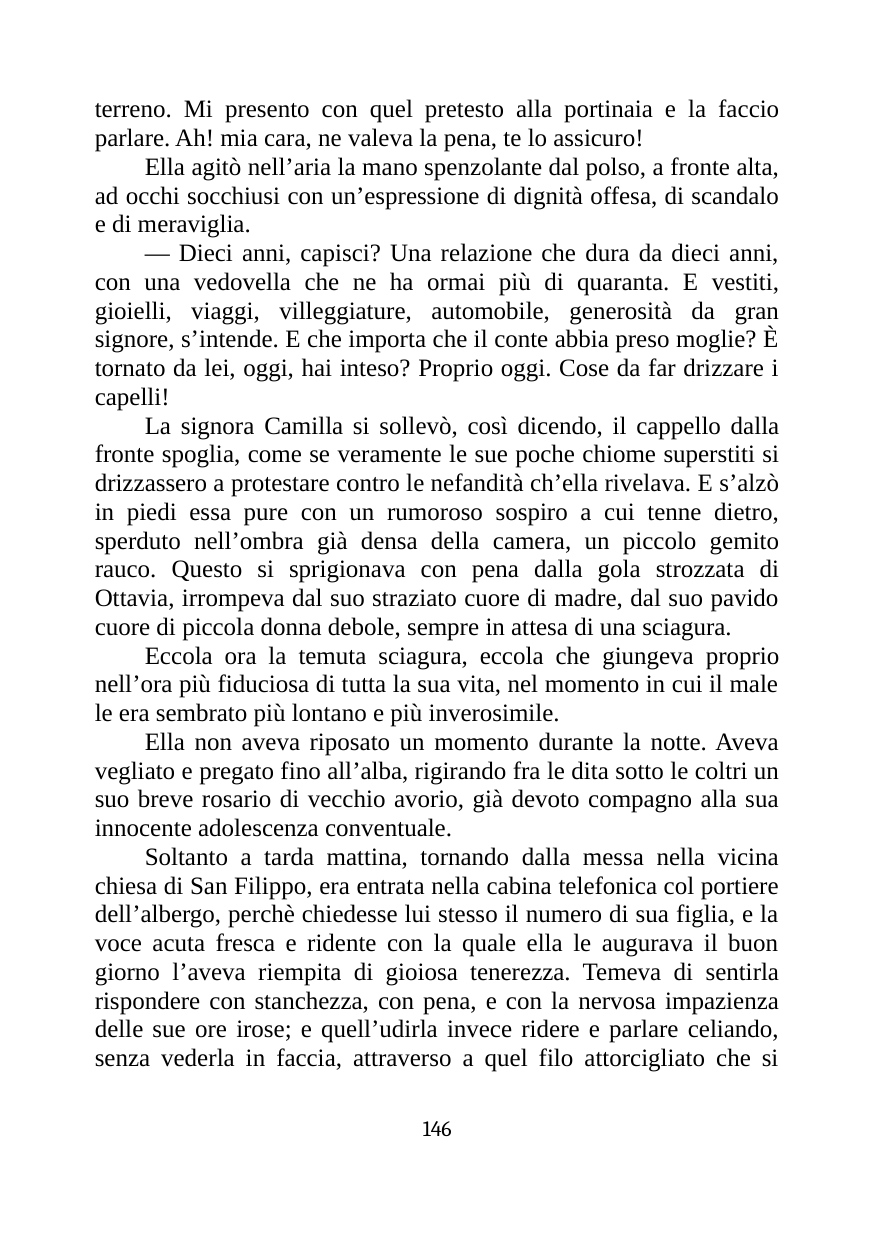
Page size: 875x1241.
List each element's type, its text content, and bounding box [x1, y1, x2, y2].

text Eccola ora la temuta sciagura, eccola che giungeva proprio nell’ora più fiduciosa di tutta la sua vita, nel momento in cui il male le era sembrato più lontano e più inverosimile. [94, 641, 779, 727]
text — Dieci anni, capisci? Una relazione che dura da dieci anni, con una vedovella che ne ha ormai più di quaranta. E vestiti, gioielli, viaggi, villeggiature, automobile, generosità da gran signore, s’intende. E che importa che il conte abbia preso moglie? È tornato da lei, oggi, hai inteso? Proprio oggi. Cose da far drizzare i capelli! [94, 238, 779, 411]
text Soltanto a tarda mattina, tornando dalla messa nella vicina chiesa di San Filippo, era entrata nella cabina telefonica col portiere dell’albergo, perchè chiedesse lui stesso il numero di sua figlia, e la voce acuta fresca e ridente con la quale ella le augurava il buon giorno l’aveva riempita di gioiosa tenerezza. Temeva di sentirla rispondere con stanchezza, con pena, e con la nervosa impazienza delle sue ore irose; e quell’udirla invece ridere e parlare celiando, senza vederla in faccia, attraverso a quel filo attorcigliato che si [94, 842, 779, 1072]
text Ella agitò nell’aria la mano spenzolante dal polso, a fronte alta, ad occhi socchiusi con un’espressione di dignità offesa, di scandalo e di meraviglia. [94, 152, 779, 238]
text Ella non aveva riposato un momento durante la notte. Aveva vegliato e pregato fino all’alba, rigirando fra le dita sotto le coltri un suo breve rosario di vecchio avorio, già devoto compagno alla sua innocente adolescenza conventuale. [94, 727, 779, 842]
text terreno. Mi presento con quel pretesto alla portinaia e la faccio parlare. Ah! mia cara, ne valeva la pena, te lo assicuro! [94, 94, 779, 152]
text La signora Camilla si sollevò, così dicendo, il cappello dalla fronte spoglia, come se veramente le sue poche chiome superstiti si drizzassero a protestare contro le nefandità ch’ella rivelava. E s’alzò in piedi essa pure con un rumoroso sospiro a cui tenne dietro, sperduto nell’ombra già densa della camera, un piccolo gemito rauco. Questo si sprigionava con pena dalla gola strozzata di Ottavia, irrompeva dal suo straziato cuore di madre, dal suo pavido cuore di piccola donna debole, sempre in attesa di una sciagura. [94, 411, 779, 641]
